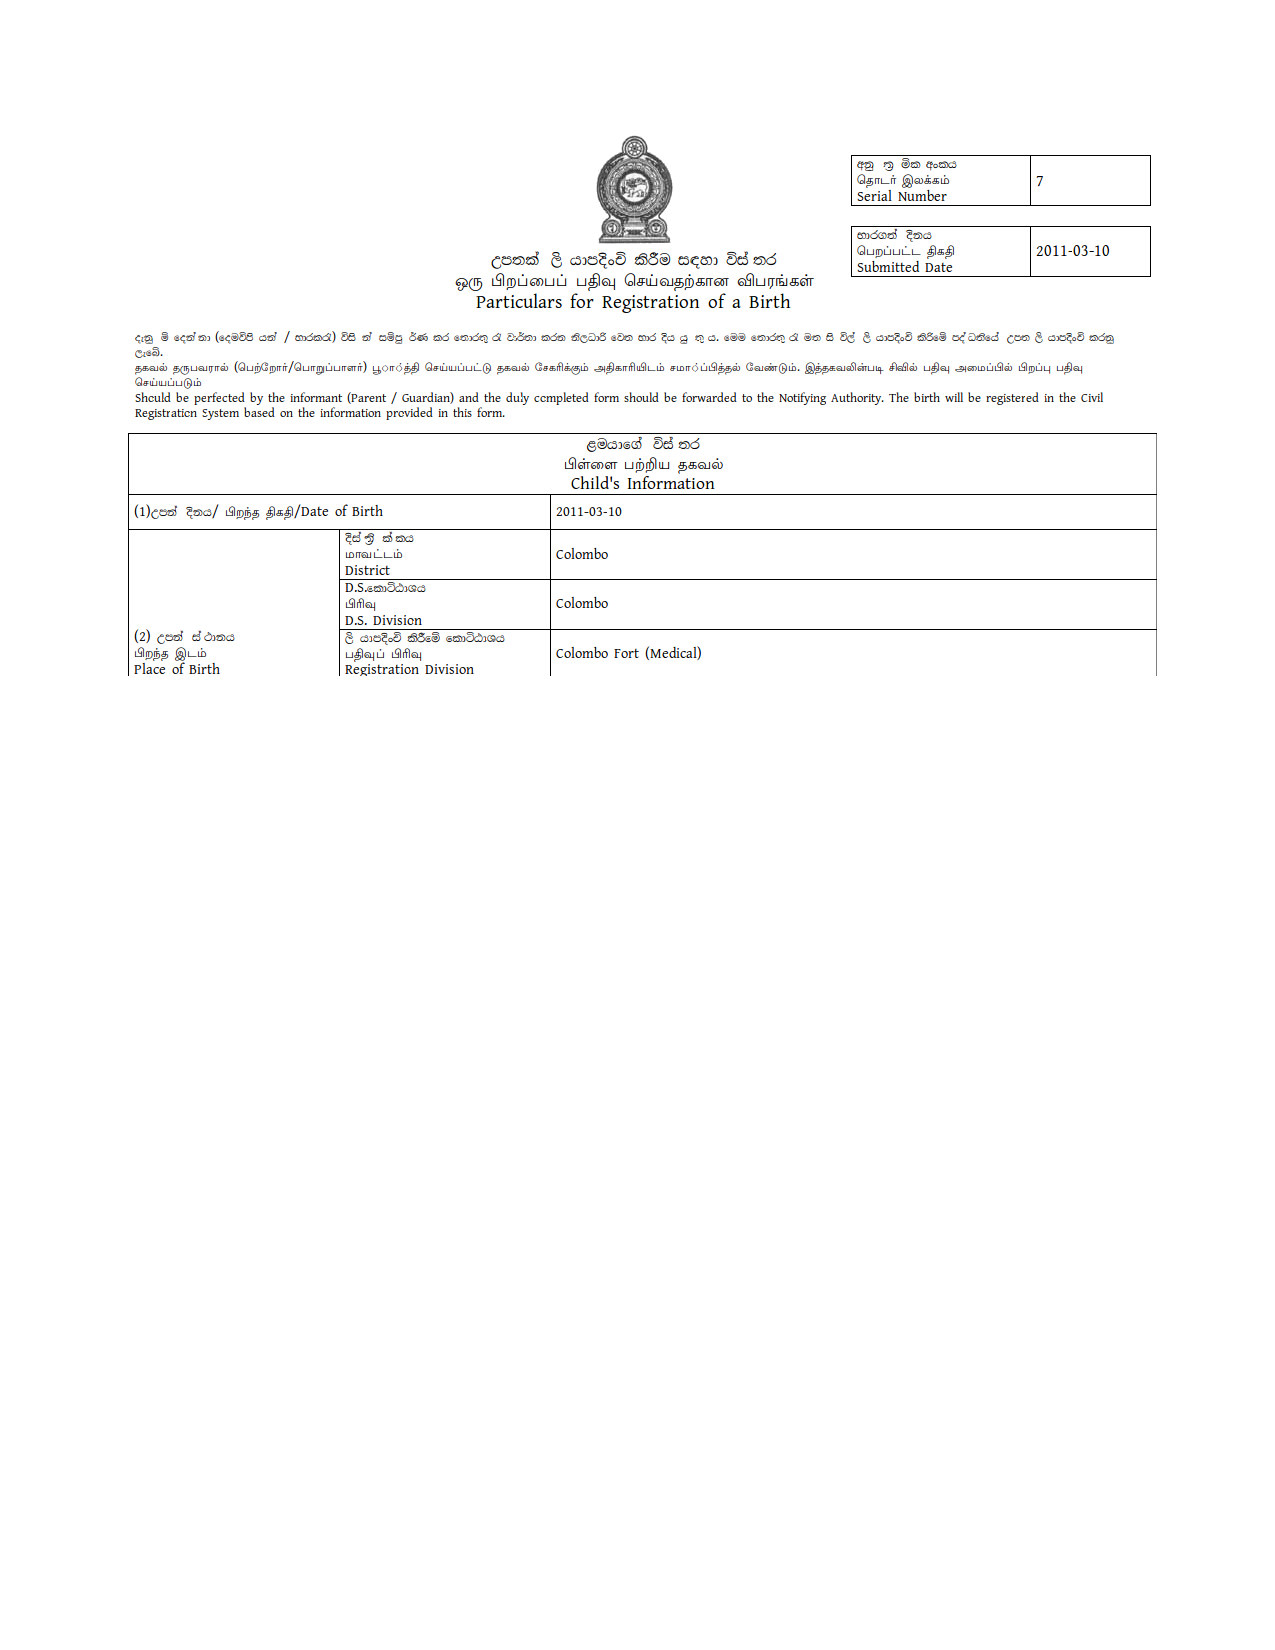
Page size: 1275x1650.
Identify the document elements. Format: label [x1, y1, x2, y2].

picture [118, 118, 1157, 676]
